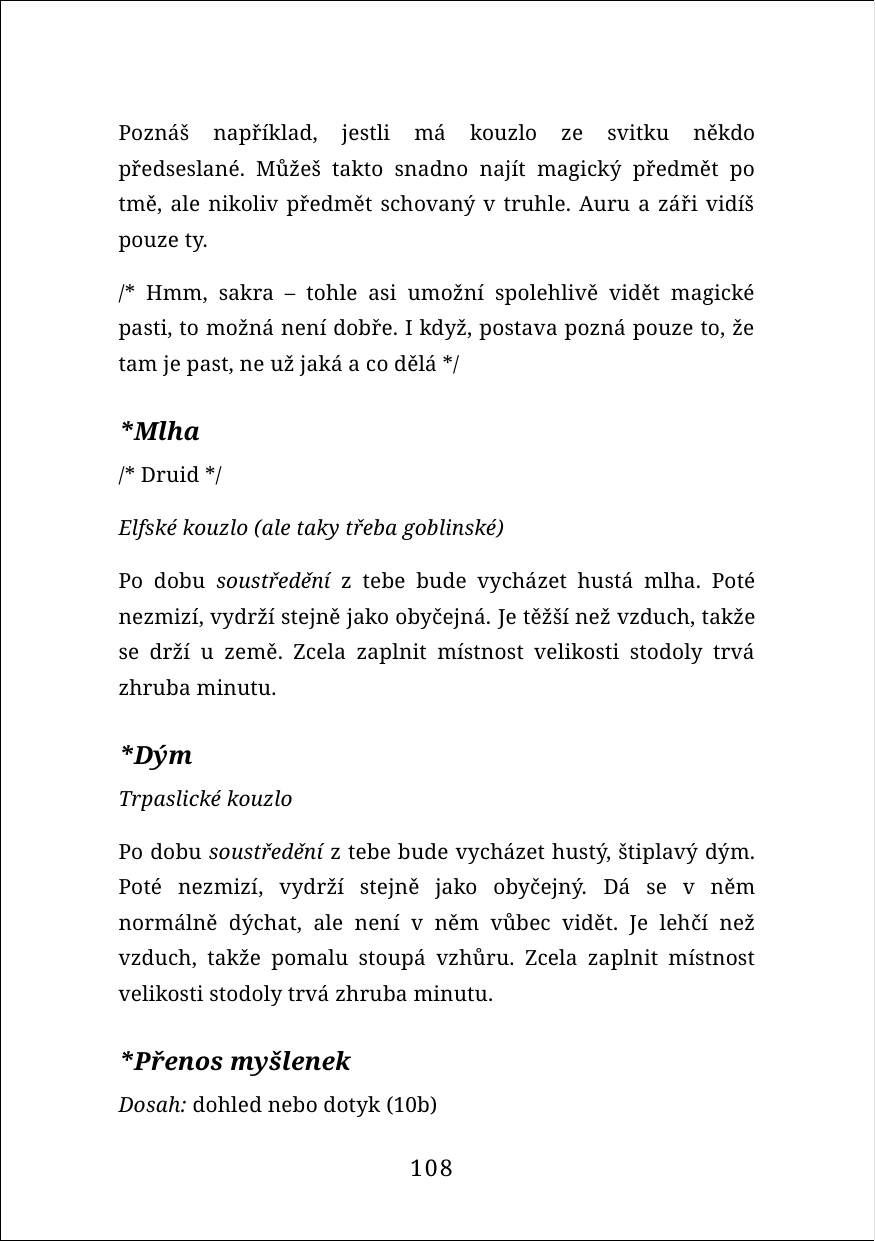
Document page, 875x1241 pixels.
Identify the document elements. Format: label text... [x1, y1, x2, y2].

text Po dobu soustředění z tebe bude vycházet hustý, štiplavý dým. Poté nezmizí, vydrží stejně jako obyčejný. Dá se v něm normálně dýchat, ale není v něm vůbec vidět. Je lehčí než vzduch, takže pomalu stoupá vzhůru. Zcela zaplnit místnost velikosti stodoly trvá zhruba minutu. [118, 837, 756, 1007]
subtitle *Mlha [118, 414, 756, 448]
text Trpaslické kouzlo [118, 784, 756, 812]
text /* Hmm, sakra – tohle asi umožní spolehlivě vidět magické pasti, to možná není dobře. I když, postava pozná pouze to, že tam je past, ne už jaká a co dělá */ [118, 278, 756, 377]
subtitle *Přenos myšlenek [118, 1044, 756, 1078]
subtitle *Dým [118, 738, 756, 772]
text /* Druid */ [118, 460, 756, 488]
text Elfské kouzlo (ale taky třeba goblinské) [118, 513, 756, 542]
text Po dobu soustředění z tebe bude vycházet hustá mlha. Poté nezmizí, vydrží stejně jako obyčejná. Je těžší než vzduch, takže se drží u země. Zcela zaplnit místnost velikosti stodoly trvá zhruba minutu. [118, 566, 756, 701]
text Dosah: dohled nebo dotyk (10b) [118, 1090, 756, 1118]
text Poznáš například, jestli má kouzlo ze svitku někdo předseslané. Můžeš takto snadno najít magický předmět po tmě, ale nikoliv předmět schovaný v truhle. Auru a záři vidíš pouze ty. [118, 118, 756, 253]
